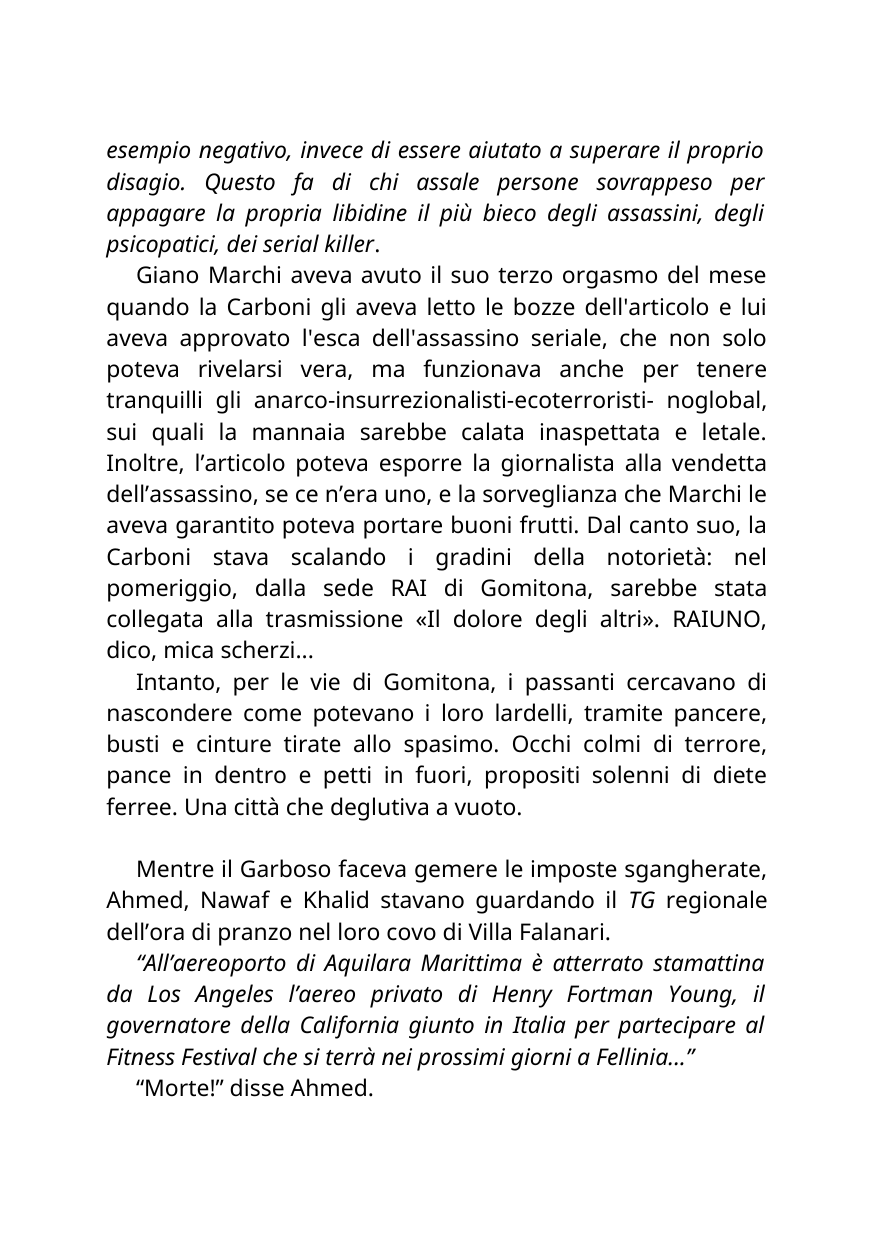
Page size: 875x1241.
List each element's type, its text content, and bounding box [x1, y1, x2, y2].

text Giano Marchi aveva avuto il suo terzo orgasmo del mese quando la Carboni gli aveva letto le bozze dell'articolo e lui aveva approvato l'esca dell'assassino seriale, che non solo poteva rivelarsi vera, ma funzionava anche per tenere tranquilli gli anarco-insurrezionalisti-ecoterroristi- noglobal, sui quali la mannaia sarebbe calata inaspettata e letale. Inoltre, l’articolo poteva esporre la giornalista alla vendetta dell’assassino, se ce n’era uno, e la sorveglianza che Marchi le aveva garantito poteva portare buoni frutti. Dal canto suo, la Carboni stava scalando i gradini della notorietà: nel pomeriggio, dalla sede RAI di Gomitona, sarebbe stata collegata alla trasmissione «Il dolore degli altri». RAIUNO, dico, mica scherzi... [106, 259, 768, 666]
text “Morte!” disse Ahmed. [106, 1072, 768, 1103]
text “All’aereoporto di Aquilara Marittima è atterrato stamattina da Los Angeles l’aereo privato di Henry Fortman Young, il governatore della California giunto in Italia per partecipare al Fitness Festival che si terrà nei prossimi giorni a Fellinia...” [106, 947, 768, 1072]
text esempio negativo, invece di essere aiutato a superare il proprio disagio. Questo fa di chi assale persone sovrappeso per appagare la propria libidine il più bieco degli assassini, degli psicopatici, dei serial killer. [106, 134, 768, 259]
text Mentre il Garboso faceva gemere le imposte sgangherate, Ahmed, Nawaf e Khalid stavano guardando il TG regionale dell’ora di pranzo nel loro covo di Villa Falanari. [106, 853, 768, 947]
text Intanto, per le vie di Gomitona, i passanti cercavano di nascondere come potevano i loro lardelli, tramite pancere, busti e cinture tirate allo spasimo. Occhi colmi di terrore, pance in dentro e petti in fuori, propositi solenni di diete ferree. Una città che deglutiva a vuoto. [106, 666, 768, 822]
